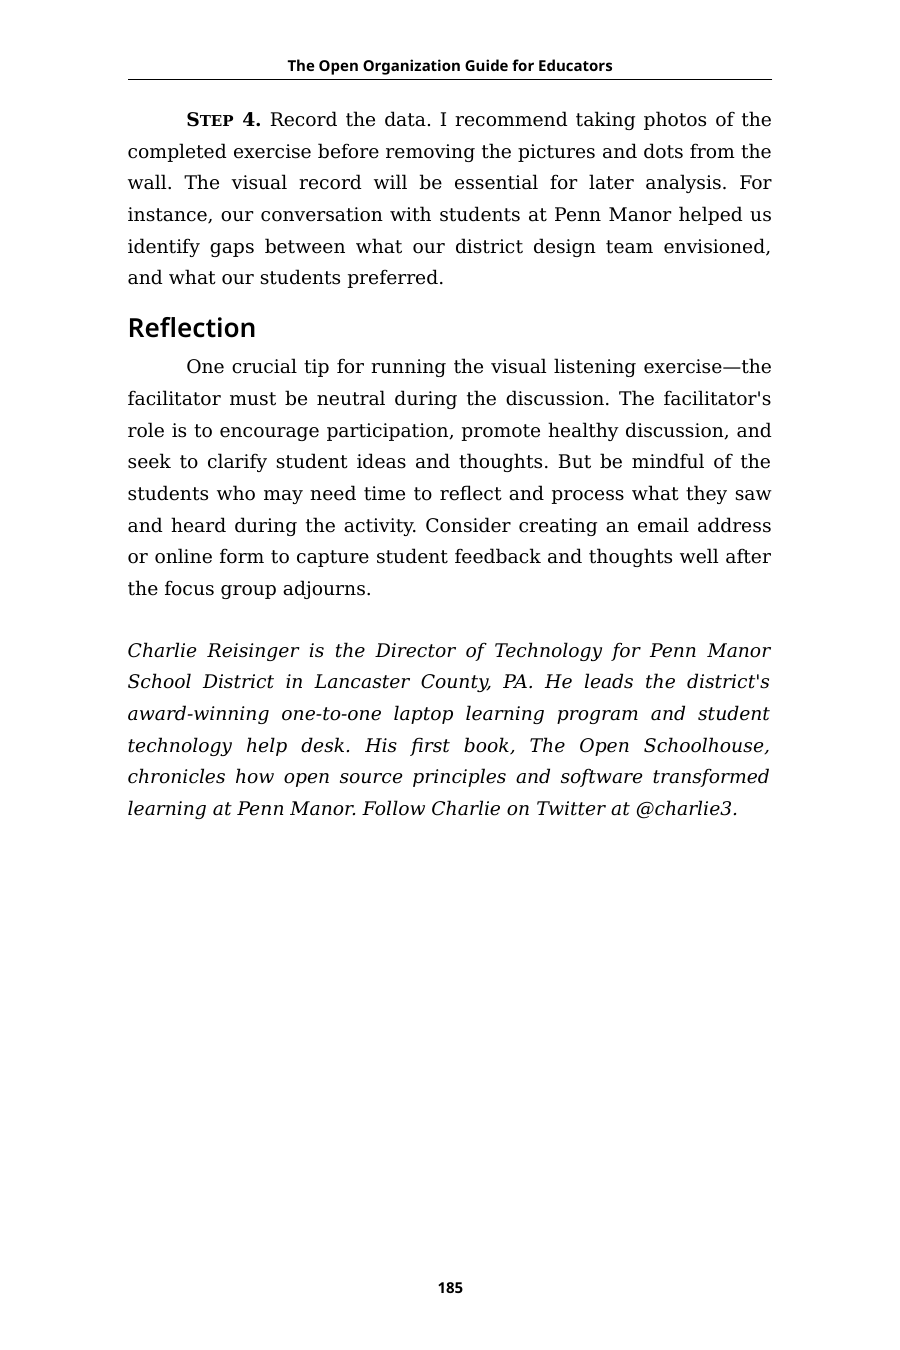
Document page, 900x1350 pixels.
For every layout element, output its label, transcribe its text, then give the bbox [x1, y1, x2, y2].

subtitle Reflection [127, 313, 772, 344]
text Step 4. Record the data. I recommend taking photos of the completed exercise before removing the pictures and dots from the wall. The visual record will be essential for later analysis. For instance, our conversation with students at Penn Manor helped us identify gaps between what our district design team envisioned, and what our students preferred. [127, 109, 772, 289]
text One crucial tip for running the visual listening exercise—the facilitator must be neutral during the discussion. The facilitator's role is to encourage participation, promote healthy discussion, and seek to clarify student ideas and thoughts. But be mindful of the students who may need time to reflect and process what they saw and heard during the activity. Consider creating an email address or online form to capture student feedback and thoughts well after the focus group adjourns. [127, 356, 772, 600]
text Charlie Reisinger is the Director of Technology for Penn Manor School District in Lancaster County, PA. He leads the district's award-winning one-to-one laptop learning program and student technology help desk. His first book, The Open Schoolhouse, chronicles how open source principles and software transformed learning at Penn Manor. Follow Charlie on Twitter at @charlie3. [127, 640, 772, 820]
